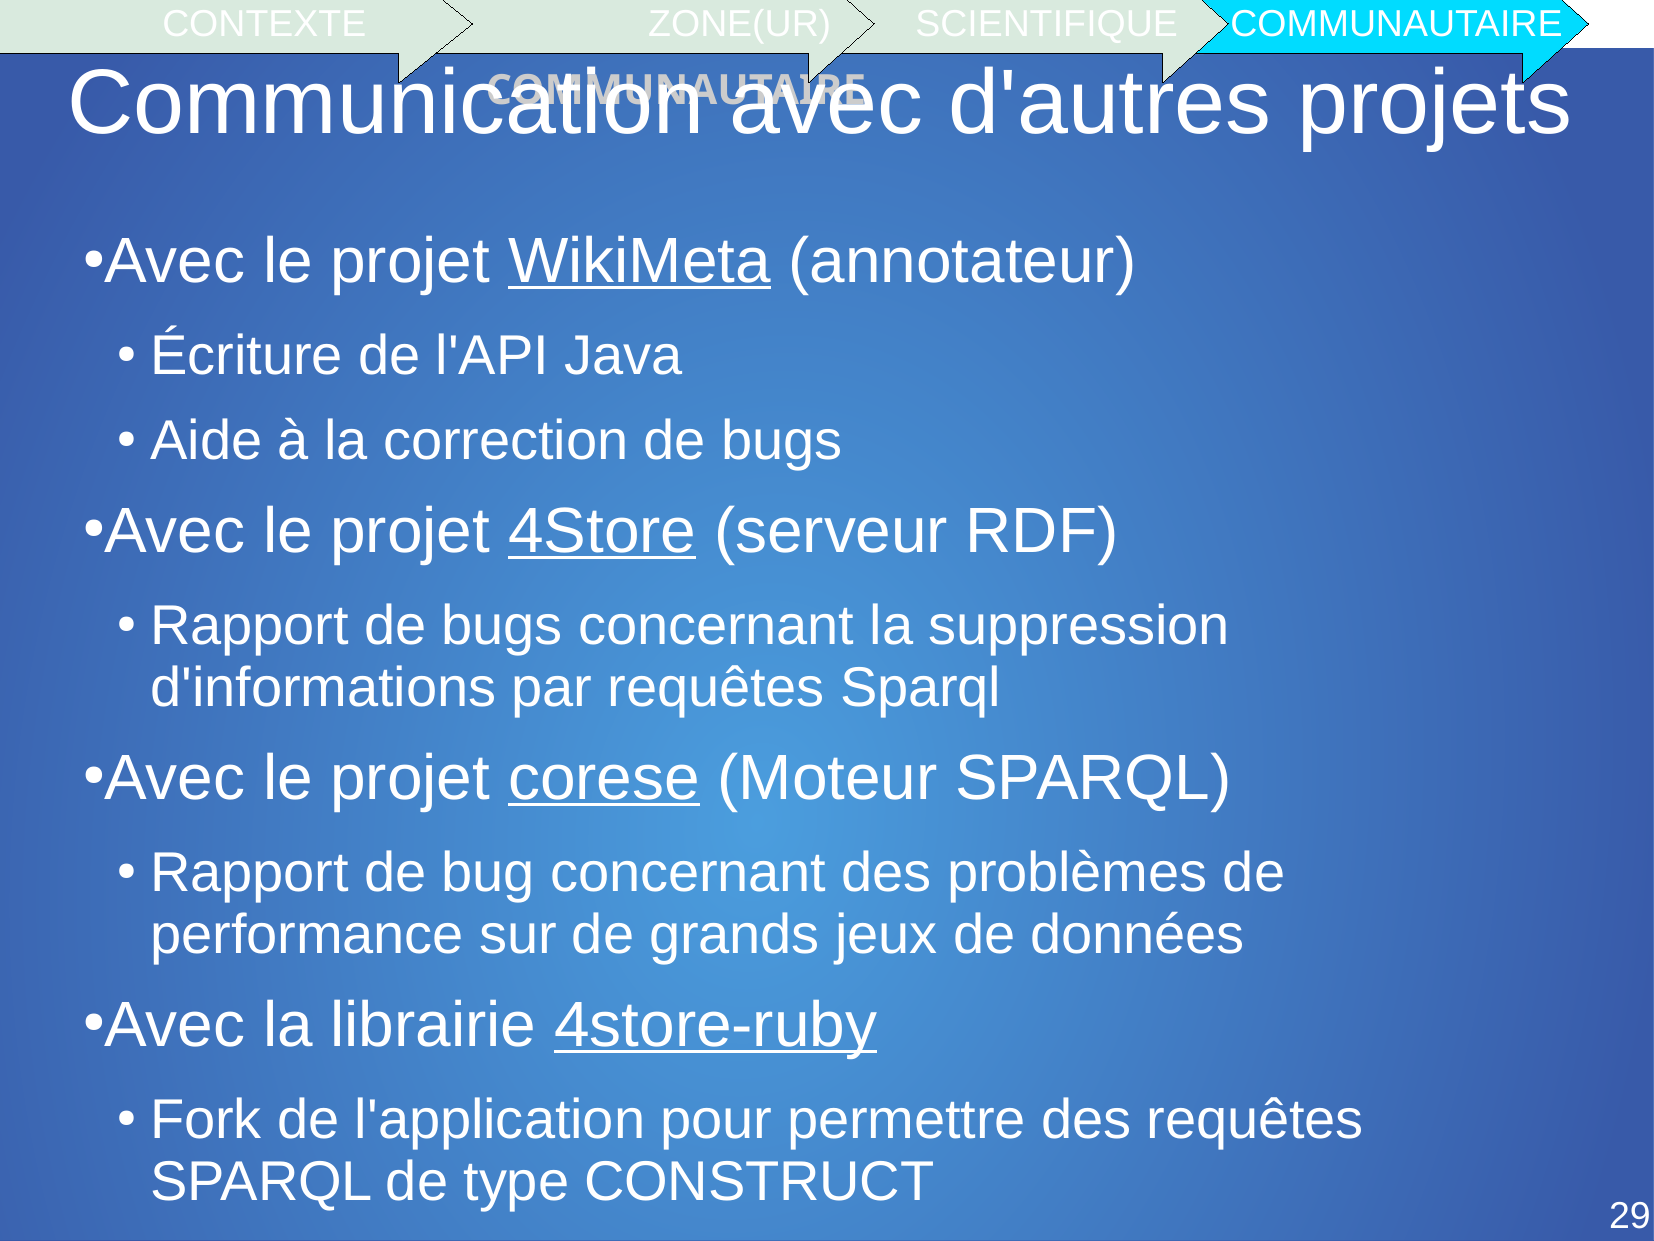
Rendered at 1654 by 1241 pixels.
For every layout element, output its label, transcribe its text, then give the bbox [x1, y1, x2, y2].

text_box ZONE(UR) [436, 0, 875, 83]
picture [0, 48, 1654, 1241]
text_box COMMUNAUTAIRE [1196, 0, 1589, 83]
text_box SCIENTIFIQUE [842, 0, 1229, 83]
text_box CONTEXTE [0, 0, 473, 83]
title Communication avec d'autres projets [23, 49, 1619, 154]
list Avec le projet WikiMeta (annotateur) Écriture de l'API Java Aide à la correction de bugs Avec le projet 4Store (serveur RDF) Rapport de bugs concernant la suppression d'informations par requêtes Sparql Avec le projet corese (Moteur SPARQL) Rapport de bug concernant des problèmes de performance sur de grands jeux de données Avec la librairie 4store-ruby Fork de l'application pour permettre des requêtes SPARQL de type CONSTRUCT [82, 224, 1571, 1217]
text_box [1563, 0, 1654, 48]
